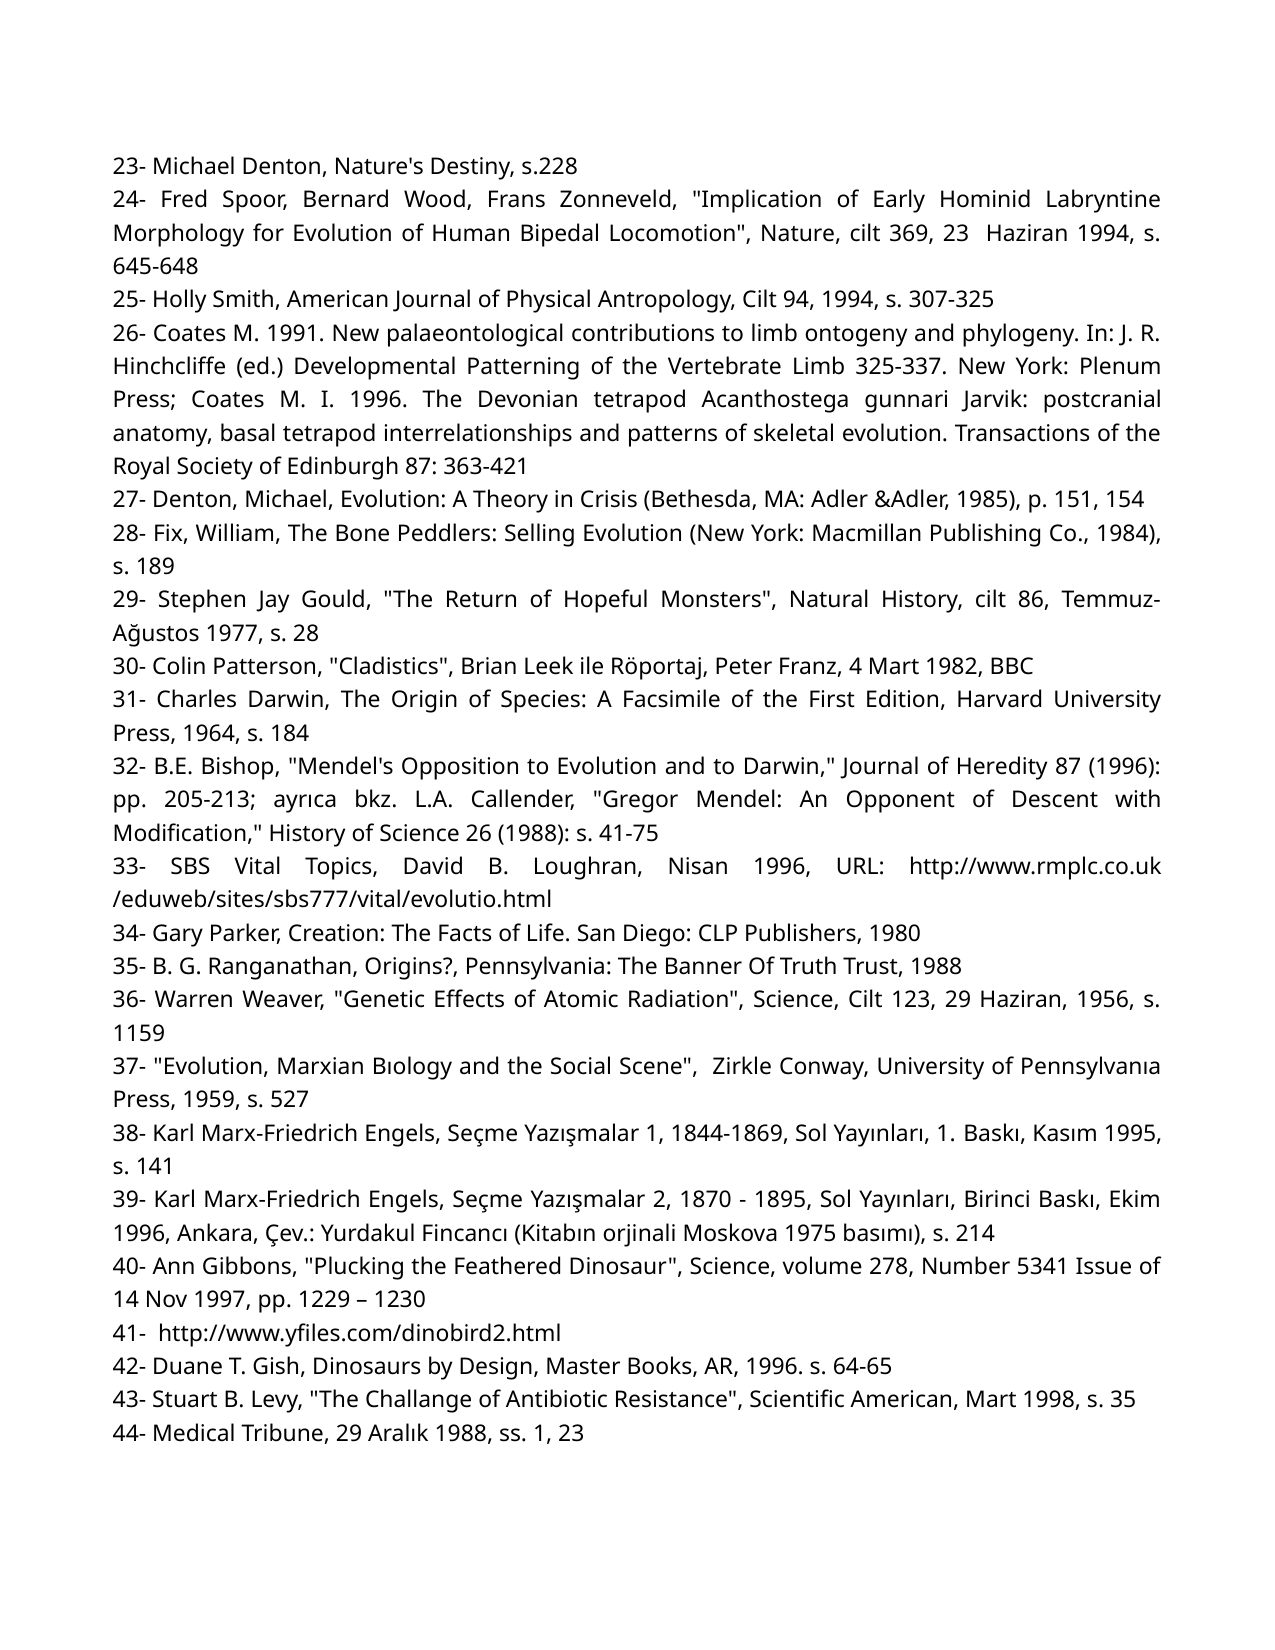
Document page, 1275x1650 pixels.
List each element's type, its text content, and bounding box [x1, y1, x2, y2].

text 32- B.E. Bishop, "Mendel's Opposition to Evolution and to Darwin," Journal of Heredity 87 (1996): pp. 205-213; ayrıca bkz. L.A. Callender, "Gregor Mendel: An Opponent of Descent with Modification," History of Science 26 (1988): s. 41-75 [112, 748, 1162, 848]
text 33- SBS Vital Topics, David B. Loughran, Nisan 1996, URL: http://www.rmplc.co.uk /eduweb/sites/sbs777/vital/evolutio.html [112, 848, 1162, 914]
text 24- Fred Spoor, Bernard Wood, Frans Zonneveld, "Implication of Early Hominid Labryntine Morphology for Evolution of Human Bipedal Locomotion", Nature, cilt 369, 23 Haziran 1994, s. 645-648 [112, 181, 1162, 281]
text 26- Coates M. 1991. New palaeontological contributions to limb ontogeny and phylogeny. In: J. R. Hinchcliffe (ed.) Developmental Patterning of the Vertebrate Limb 325-337. New York: Plenum Press; Coates M. I. 1996. The Devonian tetrapod Acanthostega gunnari Jarvik: postcranial anatomy, basal tetrapod interrelationships and patterns of skeletal evolution. Transactions of the Royal Society of Edinburgh 87: 363-421 [112, 314, 1162, 481]
text 28- Fix, William, The Bone Peddlers: Selling Evolution (New York: Macmillan Publishing Co., 1984), s. 189 [112, 514, 1162, 581]
text 41- http://www.yfiles.com/dinobird2.html [112, 1314, 1162, 1348]
text 34- Gary Parker, Creation: The Facts of Life. San Diego: CLP Publishers, 1980 [112, 914, 1162, 948]
text 35- B. G. Ranganathan, Origins?, Pennsylvania: The Banner Of Truth Trust, 1988 [112, 948, 1162, 981]
subtitle 27- Denton, Michael, Evolution: A Theory in Crisis (Bethesda, MA: Adler &Adler, 1985), p. 151, 154 [112, 481, 1162, 514]
text 38- Karl Marx-Friedrich Engels, Seçme Yazışmalar 1, 1844-1869, Sol Yayınları, 1. Baskı, Kasım 1995, s. 141 [112, 1114, 1162, 1181]
text 44- Medical Tribune, 29 Aralık 1988, ss. 1, 23 [112, 1414, 1162, 1448]
text 43- Stuart B. Levy, "The Challange of Antibiotic Resistance", Scientific American, Mart 1998, s. 35 [112, 1381, 1162, 1414]
text 30- Colin Patterson, "Cladistics", Brian Leek ile Röportaj, Peter Franz, 4 Mart 1982, BBC [112, 648, 1162, 681]
text 42- Duane T. Gish, Dinosaurs by Design, Master Books, AR, 1996. s. 64-65 [112, 1348, 1162, 1381]
subtitle 29- Stephen Jay Gould, "The Return of Hopeful Monsters", Natural History, cilt 86, Temmuz-Ağustos 1977, s. 28 [112, 581, 1162, 648]
text 36- Warren Weaver, "Genetic Effects of Atomic Radiation", Science, Cilt 123, 29 Haziran, 1956, s. 1159 [112, 981, 1162, 1048]
text 37- "Evolution, Marxian Bıology and the Social Scene", Zirkle Conway, University of Pennsylvanıa Press, 1959, s. 527 [112, 1048, 1162, 1114]
text 23- Michael Denton, Nature's Destiny, s.228 [112, 148, 1162, 181]
subtitle 25- Holly Smith, American Journal of Physical Antropology, Cilt 94, 1994, s. 307-325 [112, 281, 1162, 314]
text 39- Karl Marx-Friedrich Engels, Seçme Yazışmalar 2, 1870 - 1895, Sol Yayınları, Birinci Baskı, Ekim 1996, Ankara, Çev.: Yurdakul Fincancı (Kitabın orjinali Moskova 1975 basımı), s. 214 [112, 1181, 1162, 1248]
text 40- Ann Gibbons, "Plucking the Feathered Dinosaur", Science, volume 278, Number 5341 Issue of 14 Nov 1997, pp. 1229 – 1230 [112, 1248, 1162, 1314]
subtitle 31- Charles Darwin, The Origin of Species: A Facsimile of the First Edition, Harvard University Press, 1964, s. 184 [112, 681, 1162, 748]
